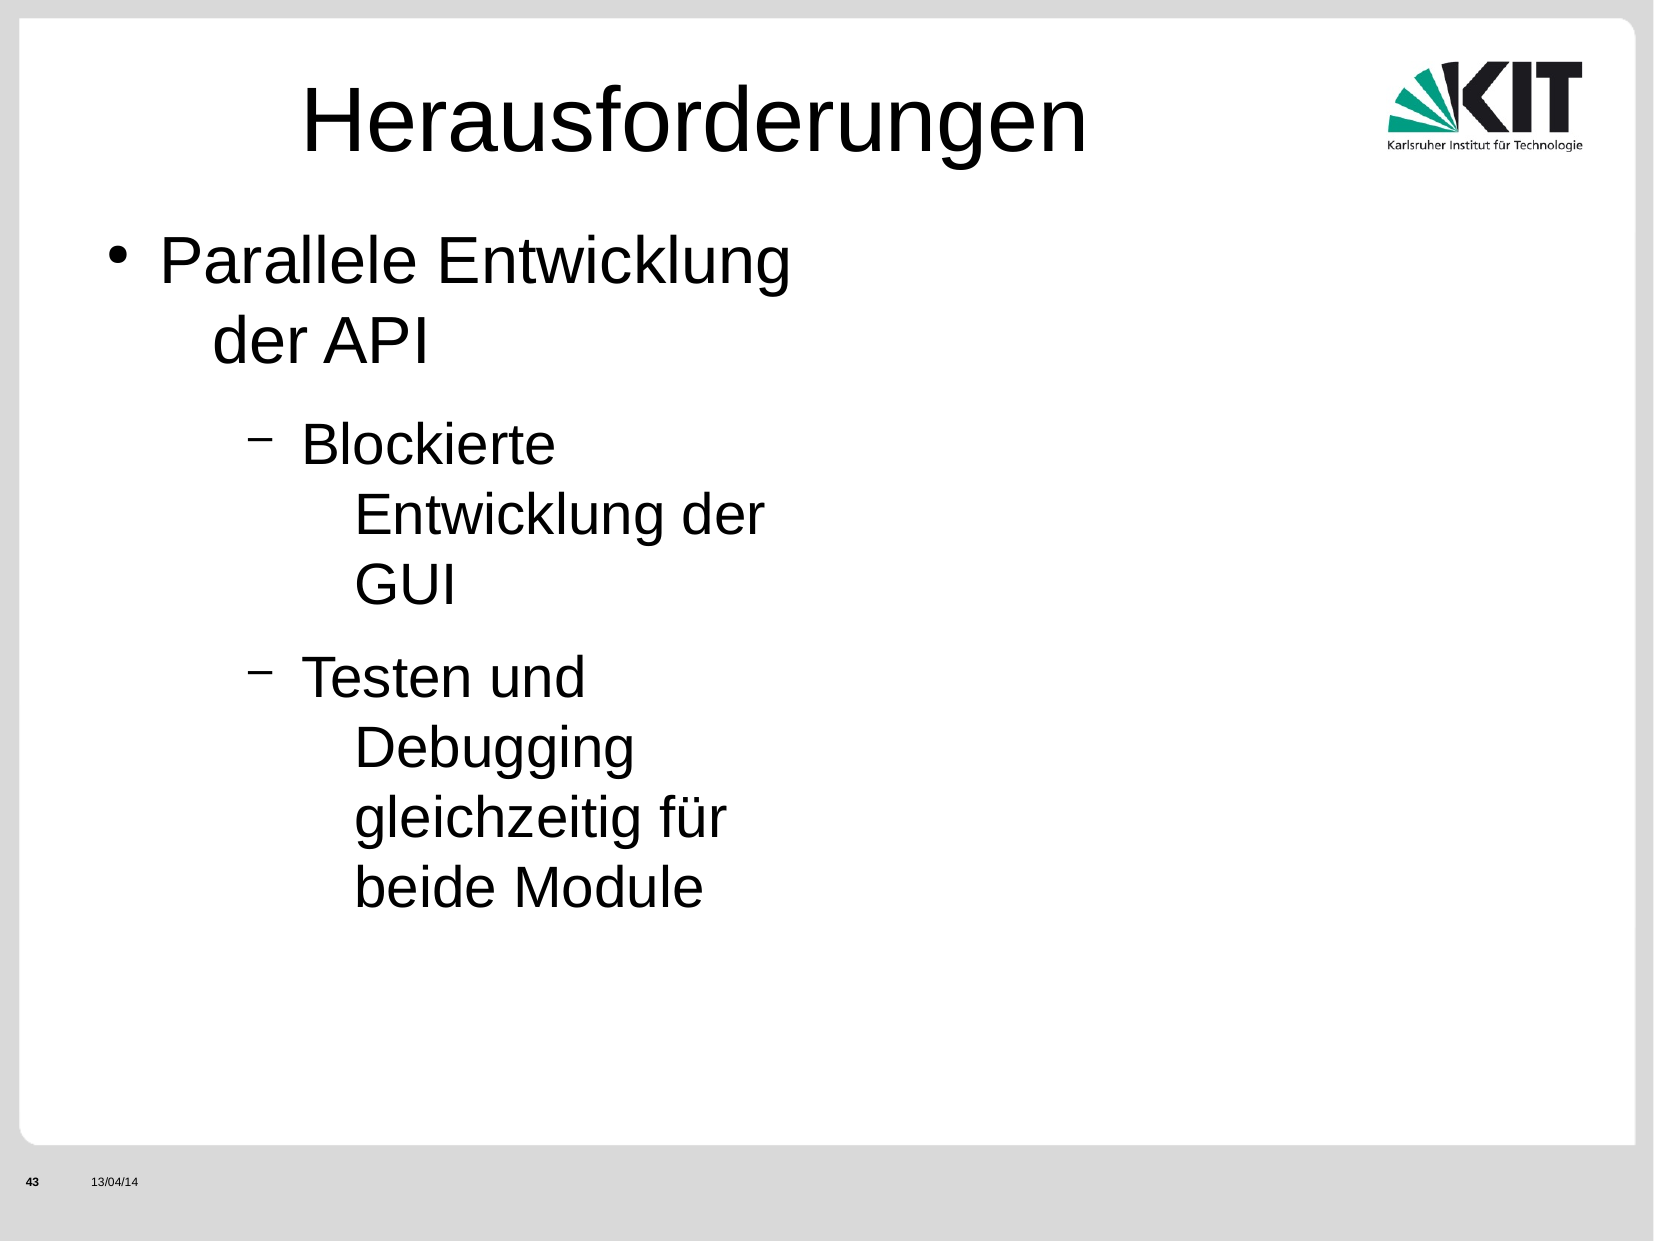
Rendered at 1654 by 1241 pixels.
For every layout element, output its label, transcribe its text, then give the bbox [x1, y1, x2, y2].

list Parallele Entwicklung der API Blockierte Entwicklung der GUI Testen und Debugging gleichzeitig für beide Module [70, 216, 809, 1075]
picture [0, 0, 1654, 1241]
title Herausforderungen [70, 60, 1321, 162]
